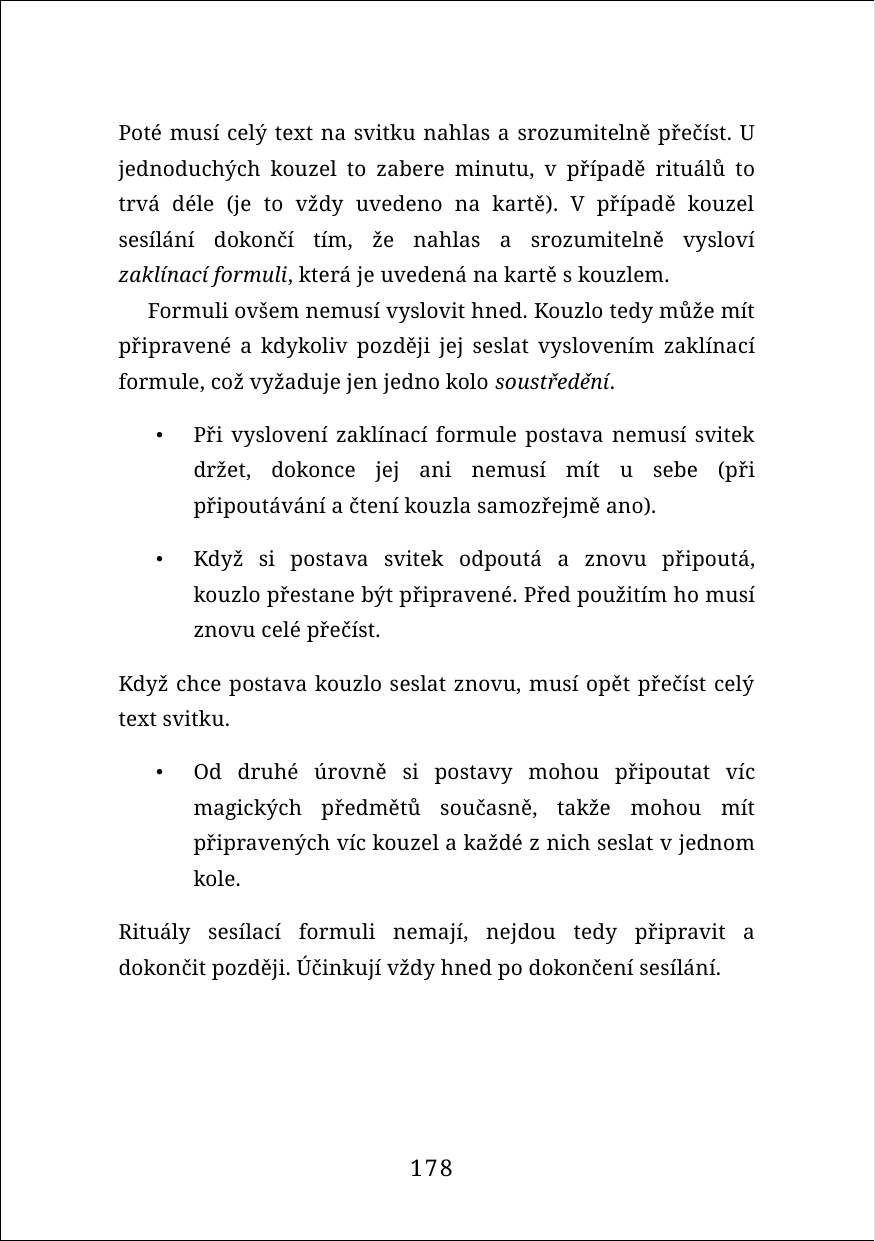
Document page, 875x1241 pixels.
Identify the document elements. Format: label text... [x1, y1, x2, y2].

text Poté musí celý text na svitku nahlas a srozumitelně přečíst. U jednoduchých kouzel to zabere minutu, v případě rituálů to trvá déle (je to vždy uvedeno na kartě). V případě kouzel sesílání dokončí tím, že nahlas a srozumitelně vysloví zaklínací formuli, která je uvedená na kartě s kouzlem. Formuli ovšem nemusí vyslovit hned. Kouzlo tedy může mít připravené a kdykoliv později jej seslat vyslovením zaklínací formule, což vyžaduje jen jedno kolo soustředění. [118, 118, 756, 395]
list Při vyslovení zaklínací formule postava nemusí svitek držet, dokonce jej ani nemusí mít u sebe (při připoutávání a čtení kouzla samozřejmě ano). [156, 420, 756, 519]
text Rituály sesílací formuli nemají, nejdou tedy připravit a dokončit později. Účinkují vždy hned po dokončení sesílání. [118, 917, 756, 981]
list Když si postava svitek odpoutá a znovu připoutá, kouzlo přestane být připravené. Před použitím ho musí znovu celé přečíst. [156, 544, 756, 644]
text Když chce postava kouzlo seslat znovu, musí opět přečíst celý text svitku. [118, 669, 756, 733]
list Od druhé úrovně si postavy mohou připoutat víc magických předmětů současně, takže mohou mít připravených víc kouzel a každé z nich seslat v jednom kole. [156, 757, 756, 892]
